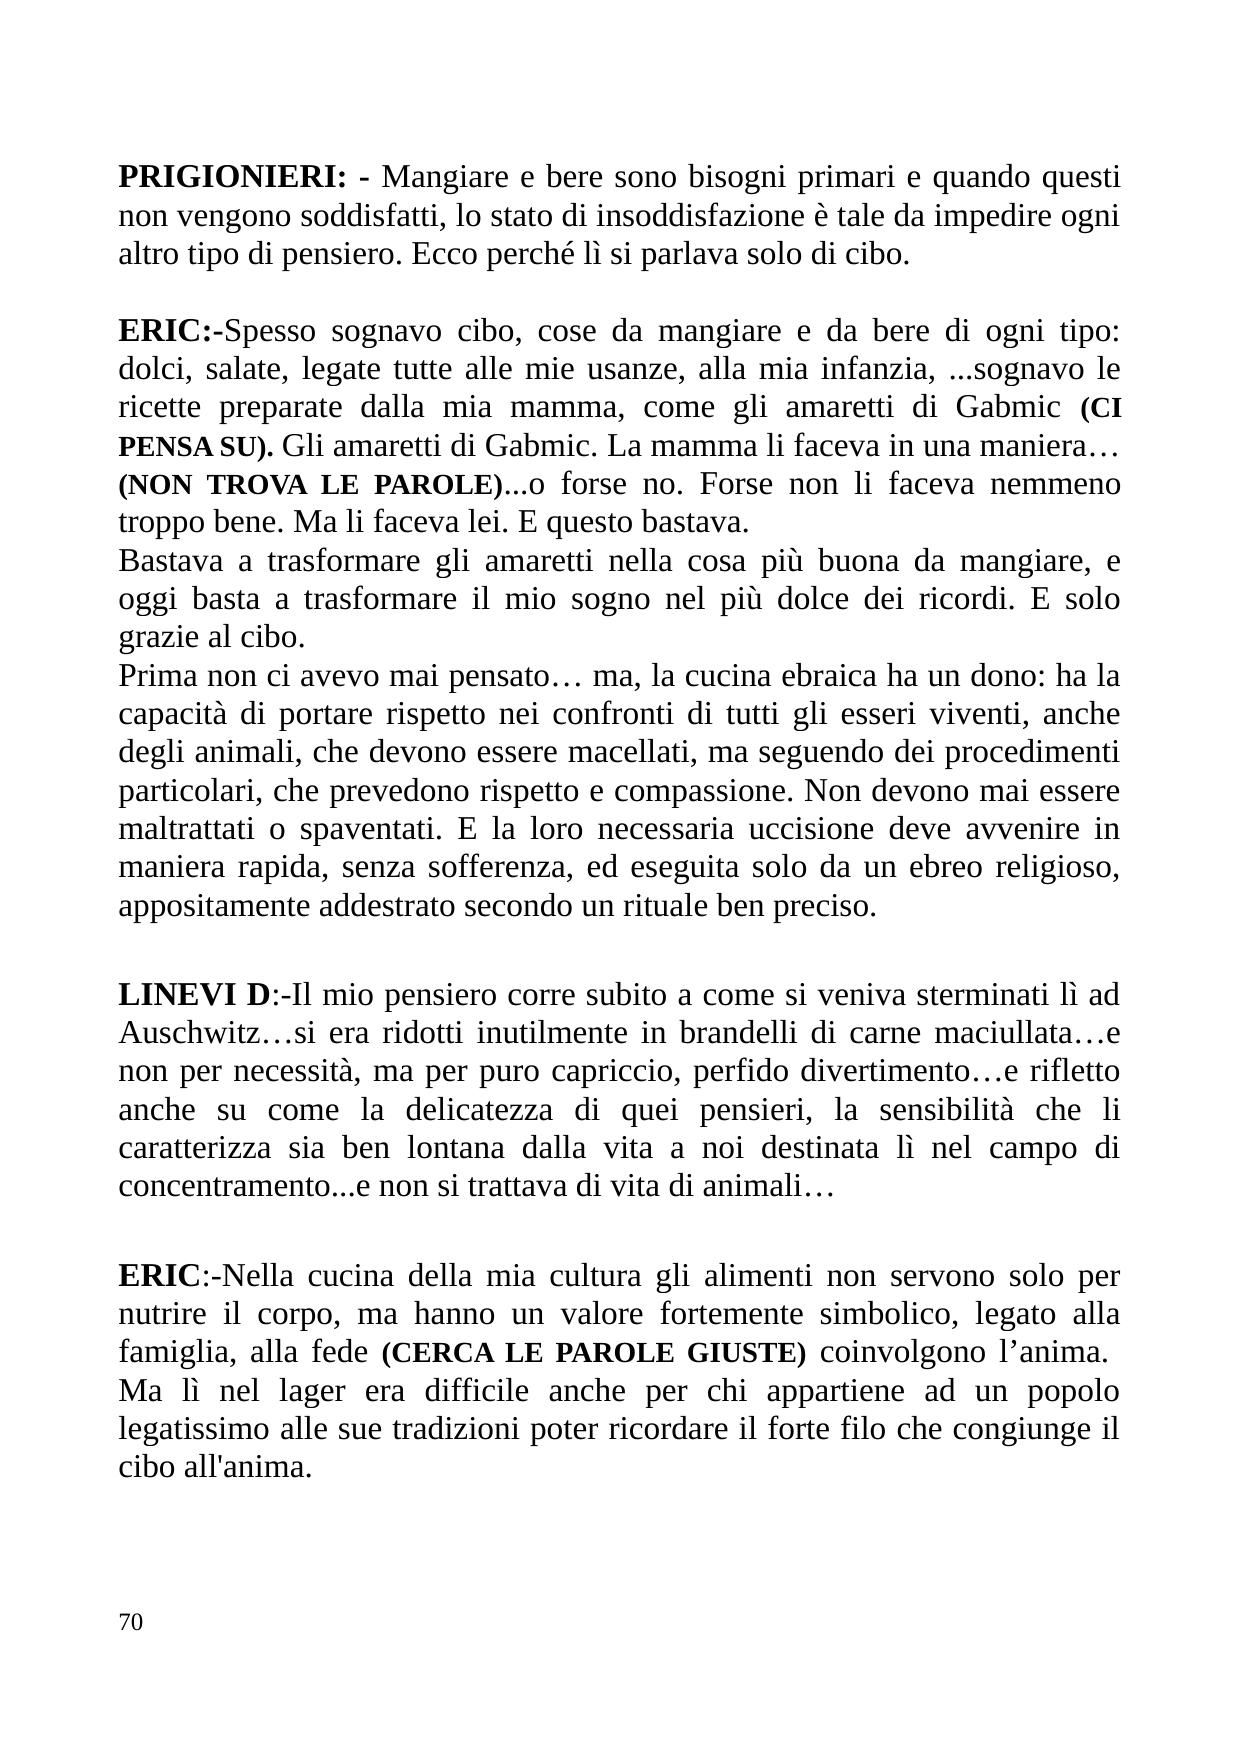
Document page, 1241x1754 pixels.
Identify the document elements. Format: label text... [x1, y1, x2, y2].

text Prima non ci avevo mai pensato… ma, la cucina ebraica ha un dono: ha la capacità di portare rispetto nei confronti di tutti gli esseri viventi, anche degli animali, che devono essere macellati, ma seguendo dei procedimenti particolari, che prevedono rispetto e compassione. Non devono mai essere maltrattati o spaventati. E la loro necessaria uccisione deve avvenire in maniera rapida, senza sofferenza, ed eseguita solo da un ebreo religioso, appositamente addestrato secondo un rituale ben preciso. [118, 655, 1122, 923]
text PRIGIONIERI: - Mangiare e bere sono bisogni primari e quando questi non vengono soddisfatti, lo stato di insoddisfazione è tale da impedire ogni altro tipo di pensiero. Ecco perché lì si parlava solo di cibo. [118, 156, 1122, 271]
text ERIC:-Spesso sognavo cibo, cose da mangiare e da bere di ogni tipo: dolci, salate, legate tutte alle mie usanze, alla mia infanzia, ...sognavo le ricette preparate dalla mia mamma, come gli amaretti di Gabmic (CI PENSA SU). Gli amaretti di Gabmic. La mamma li faceva in una maniera…(NON TROVA LE PAROLE)...o forse no. Forse non li faceva nemmeno troppo bene. Ma li faceva lei. E questo bastava. [118, 310, 1122, 540]
text Bastava a trasformare gli amaretti nella cosa più buona da mangiare, e oggi basta a trasformare il mio sogno nel più dolce dei ricordi. E solo grazie al cibo. [118, 540, 1122, 655]
text LINEVI D:-Il mio pensiero corre subito a come si veniva sterminati lì ad Auschwitz…si era ridotti inutilmente in brandelli di carne maciullata…e non per necessità, ma per puro capriccio, perfido divertimento…e rifletto anche su come la delicatezza di quei pensieri, la sensibilità che li caratterizza sia ben lontana dalla vita a noi destinata lì nel campo di concentramento...e non si trattava di vita di animali… [118, 974, 1122, 1204]
text ERIC:-Nella cucina della mia cultura gli alimenti non servono solo per nutrire il corpo, ma hanno un valore fortemente simbolico, legato alla famiglia, alla fede (CERCA LE PAROLE GIUSTE) coinvolgono l’anima. Ma lì nel lager era difficile anche per chi appartiene ad un popolo legatissimo alle sue tradizioni poter ricordare il forte filo che congiunge il cibo all'anima. [118, 1216, 1122, 1485]
